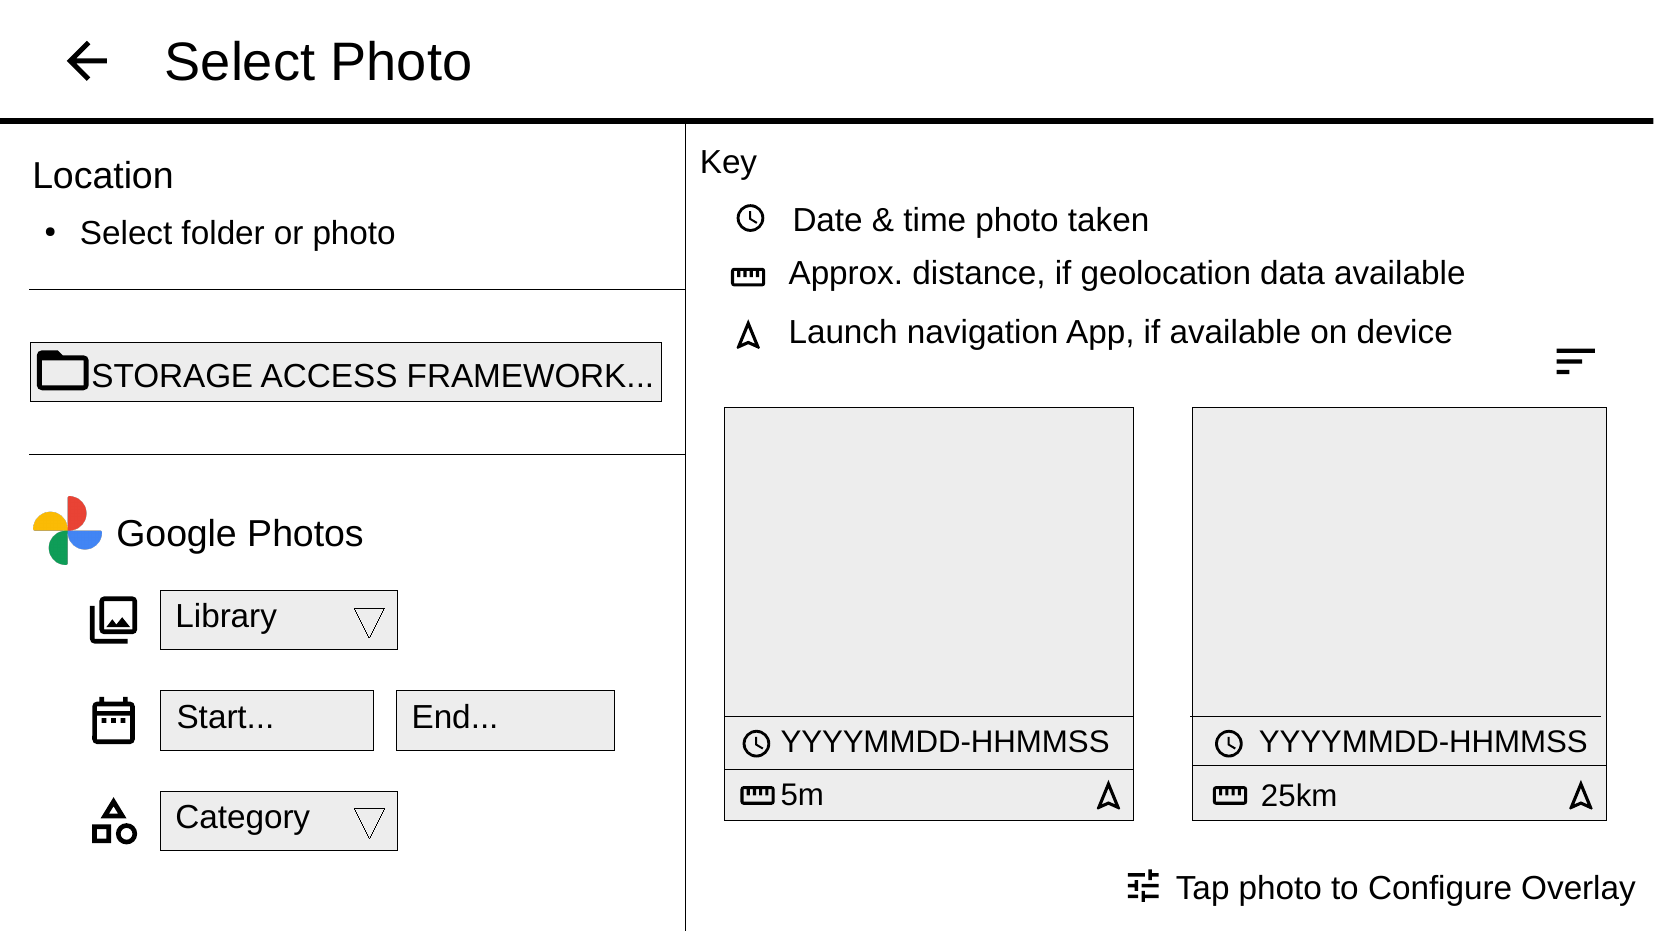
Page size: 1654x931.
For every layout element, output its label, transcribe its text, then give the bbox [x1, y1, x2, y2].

picture [33, 496, 102, 565]
text_box Select folder or photo [29, 206, 414, 266]
text_box Approx. distance, if geolocation data available [773, 247, 1508, 299]
text_box [605, 690, 615, 751]
picture [1088, 775, 1128, 815]
text_box Library [160, 590, 395, 650]
text_box Start... [161, 690, 389, 751]
picture [1210, 775, 1250, 815]
picture [55, 29, 119, 93]
text_box [1192, 407, 1607, 765]
text_box [724, 770, 765, 821]
picture [738, 775, 778, 815]
text_box YYYYMMDD-HHMMSS [1244, 716, 1603, 774]
text_box Tap photo to Configure Overlay [1161, 862, 1652, 915]
text_box [1436, 766, 1607, 821]
text_box YYYYMMDD-HHMMSS [765, 716, 1125, 774]
text_box Google Photos [102, 505, 595, 565]
picture [30, 339, 96, 402]
text_box Launch navigation App, if available on device [773, 306, 1508, 358]
text_box [1192, 717, 1244, 765]
text_box [896, 770, 1134, 821]
text_box [1192, 766, 1246, 821]
text_box Date & time photo taken [777, 193, 1165, 246]
text_box [724, 407, 1134, 716]
text_box 25km [1246, 774, 1436, 833]
picture [1121, 863, 1161, 909]
picture [1549, 334, 1603, 389]
picture [728, 257, 768, 297]
text_box End... [396, 690, 605, 751]
text_box STORAGE ACCESS FRAMEWORK... [96, 349, 670, 402]
text_box [1125, 717, 1134, 769]
text_box Select Photo [150, 24, 857, 100]
picture [733, 200, 768, 236]
picture [1211, 726, 1247, 761]
picture [739, 726, 774, 761]
text_box [724, 717, 765, 769]
picture [1561, 775, 1601, 815]
picture [83, 791, 144, 851]
text_box [96, 342, 662, 349]
picture [83, 690, 144, 751]
picture [83, 590, 144, 650]
text_box 5m [765, 774, 896, 827]
text_box Category [160, 791, 454, 851]
picture [728, 315, 768, 355]
text_box Key [685, 135, 841, 188]
text_box Location [17, 147, 319, 205]
